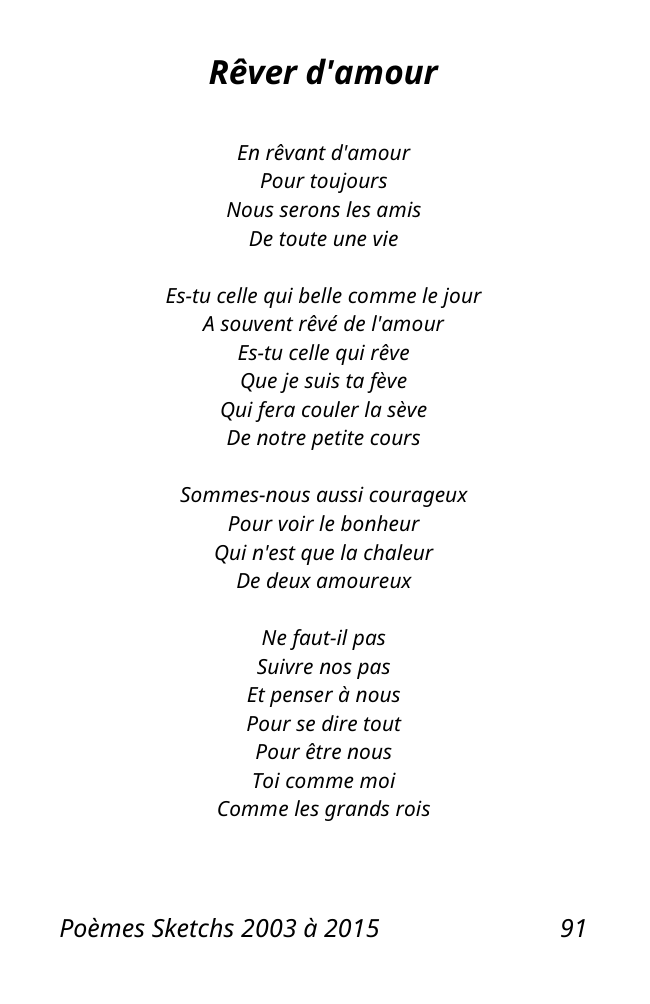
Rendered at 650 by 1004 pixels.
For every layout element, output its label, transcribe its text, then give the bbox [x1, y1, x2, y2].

text A souvent rêvé de l'amour [59, 309, 591, 338]
text Nous serons les amis [59, 195, 591, 223]
text Pour être nous [59, 737, 591, 766]
text Ne faut-il pas [59, 623, 591, 652]
text Sommes-nous aussi courageux [59, 480, 591, 509]
text Comme les grands rois [59, 794, 591, 823]
text Es-tu celle qui rêve [59, 338, 591, 366]
subtitle Rêver d'amour [59, 49, 591, 95]
text Qui n'est que la chaleur [59, 537, 591, 566]
text Qui fera couler la sève [59, 395, 591, 423]
text Es-tu celle qui belle comme le jour [59, 281, 591, 309]
text Et penser à nous [59, 680, 591, 709]
text Pour toujours [59, 166, 591, 195]
text De notre petite cours [59, 423, 591, 452]
text Toi comme moi [59, 766, 591, 794]
text En rêvant d'amour [59, 138, 591, 166]
text Pour se dire tout [59, 709, 591, 737]
text Pour voir le bonheur [59, 509, 591, 537]
text De deux amoureux [59, 566, 591, 594]
text Que je suis ta fève [59, 366, 591, 395]
text Suivre nos pas [59, 652, 591, 680]
text De toute une vie [59, 223, 591, 252]
